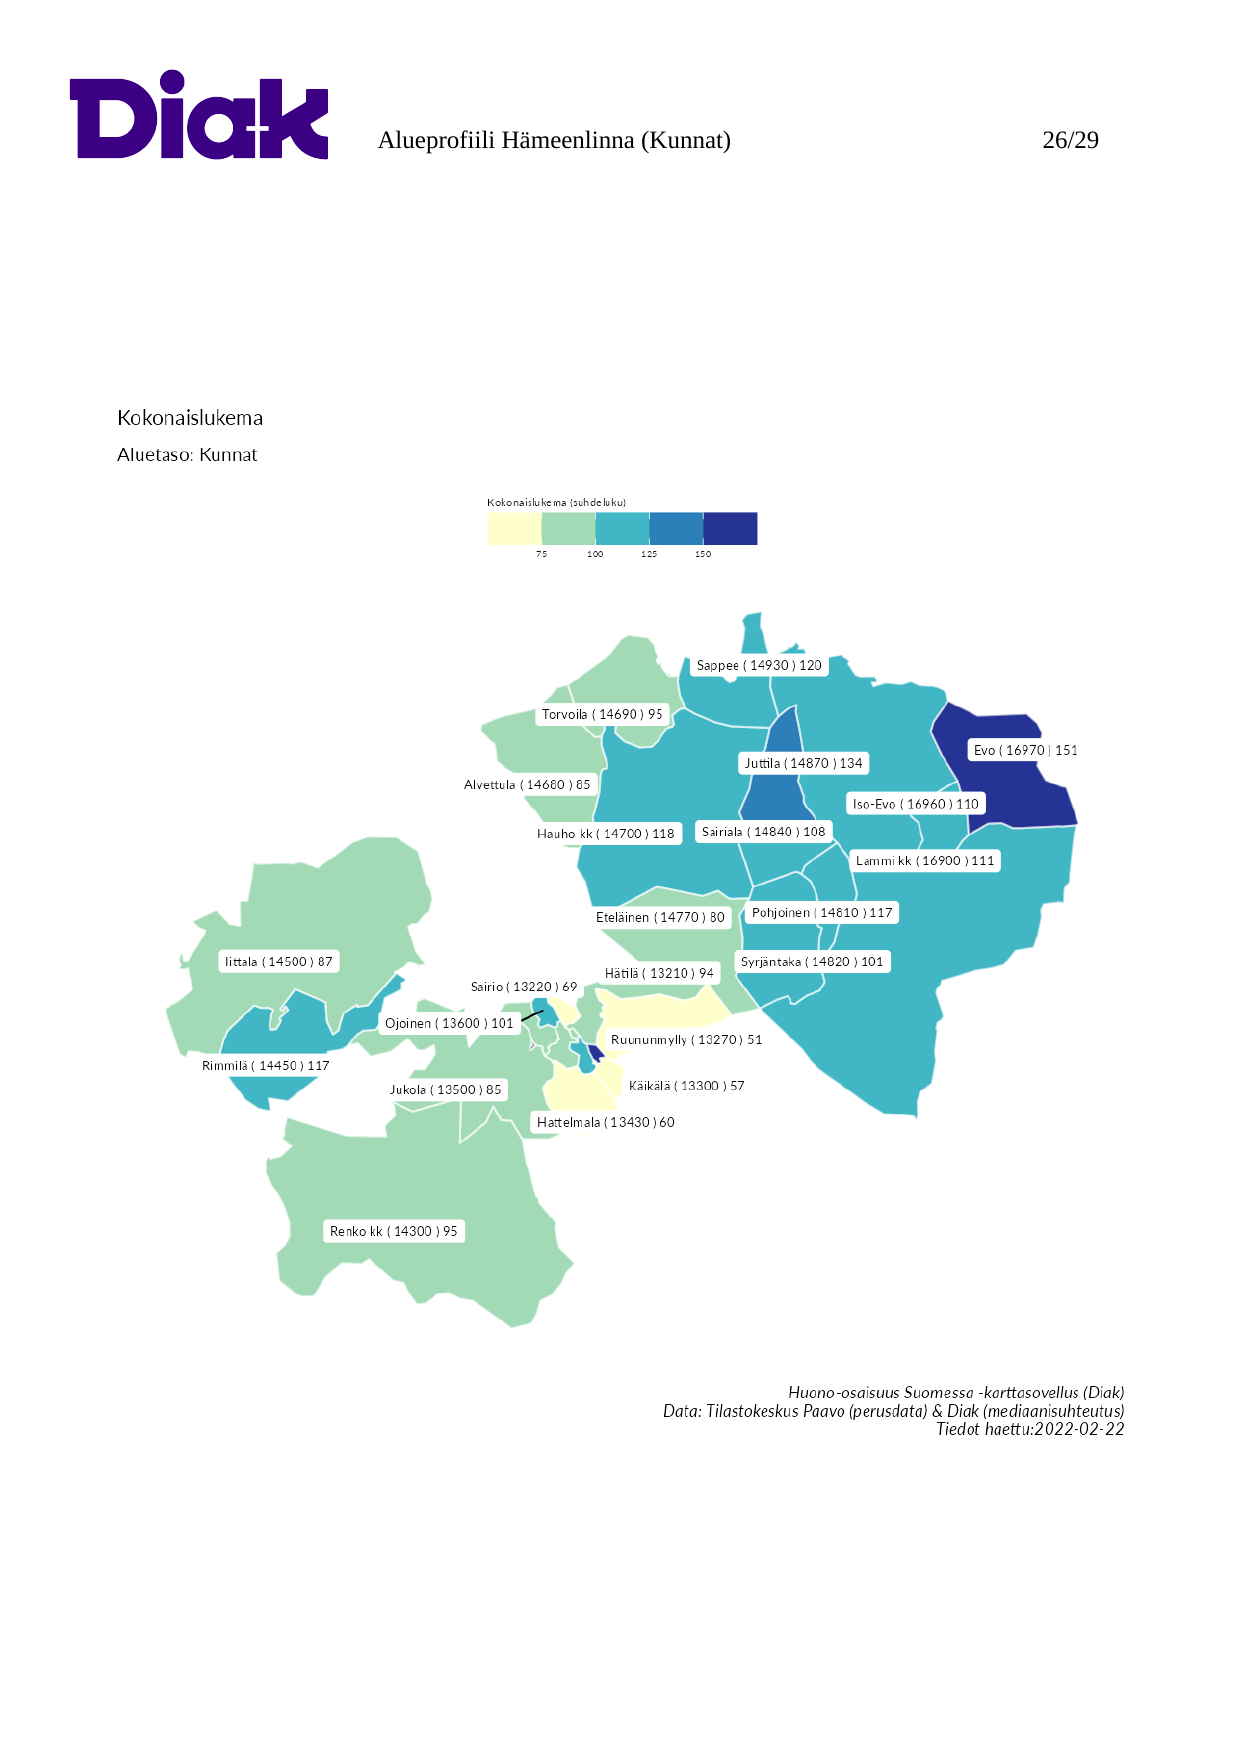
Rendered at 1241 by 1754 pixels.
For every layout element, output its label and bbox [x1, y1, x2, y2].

picture [61, 196, 1179, 1651]
